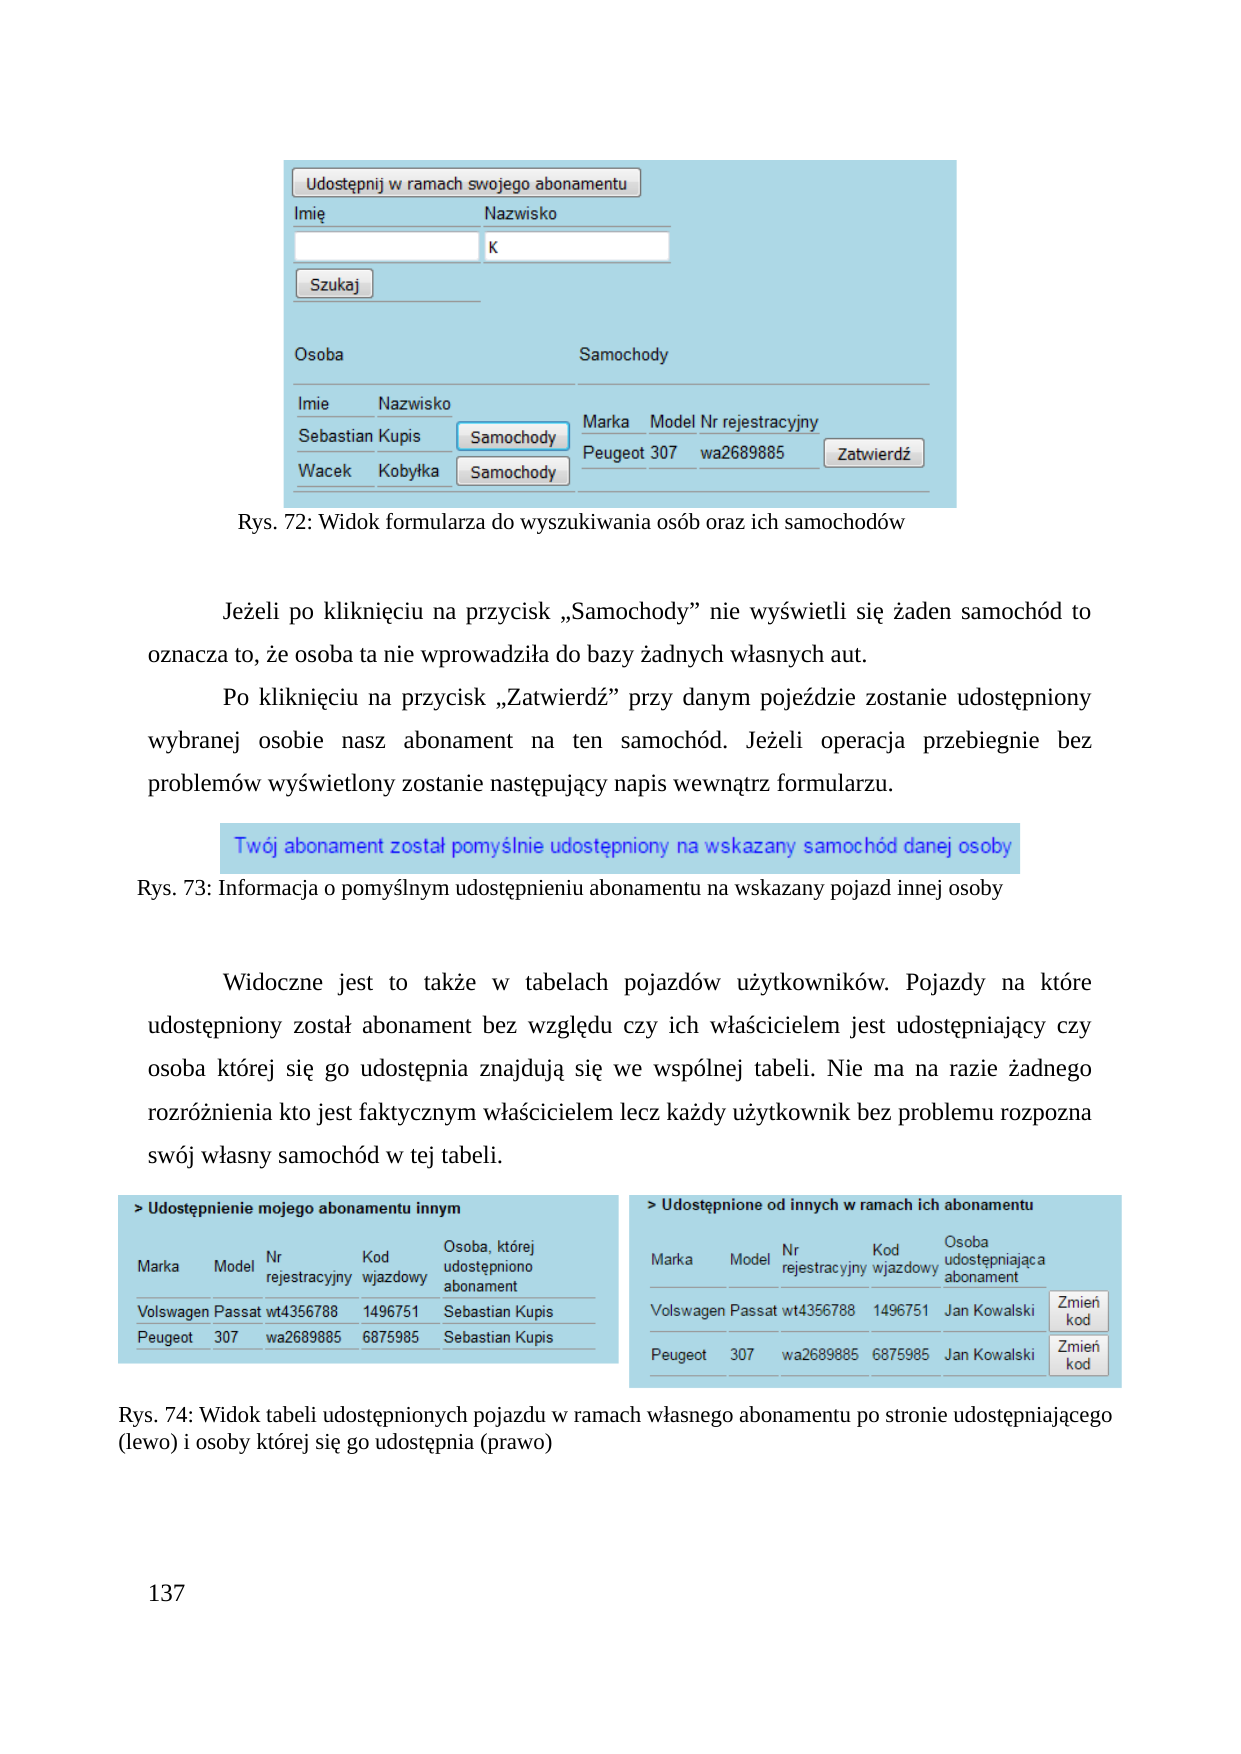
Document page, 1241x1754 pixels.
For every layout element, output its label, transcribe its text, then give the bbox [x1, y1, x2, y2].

text Po kliknięciu na przycisk „Zatwierdź” przy danym pojeździe zostanie udostępniony wybranej osobie nasz abonament na ten samochód. Jeżeli operacja przebiegnie bez problemów wyświetlony zostanie następujący napis wewnątrz formularzu. [148, 682, 1093, 797]
picture [283, 160, 957, 508]
picture [118, 1195, 1123, 1402]
text Jeżeli po kliknięciu na przycisk „Samochody” nie wyświetli się żaden samochód to oznacza to, że osoba ta nie wprowadziła do bazy żadnych własnych aut. [148, 596, 1093, 668]
text Widoczne jest to także w tabelach pojazdów użytkowników. Pojazdy na które udostępniony został abonament bez względu czy ich właścicielem jest udostępniający czy osoba której się go udostępnia znajdują się we wspólnej tabeli. Nie ma na razie żadnego rozróżnienia kto jest faktycznym właścicielem lecz każdy użytkownik bez problemu rozpozna swój własny samochód w tej tabeli. [148, 967, 1093, 1168]
text Rys. 72: Widok formularza do wyszukiwania osób oraz ich samochodów [237, 508, 1003, 534]
picture [220, 823, 1020, 874]
text Rys. 74: Widok tabeli udostępnionych pojazdu w ramach własnego abonamentu po stronie udostępniającego (lewo) i osoby której się go udostępnia (prawo) [118, 1402, 1122, 1454]
text Rys. 73: Informacja o pomyślnym udostępnieniu abonamentu na wskazany pojazd innej osoby [137, 824, 1104, 900]
